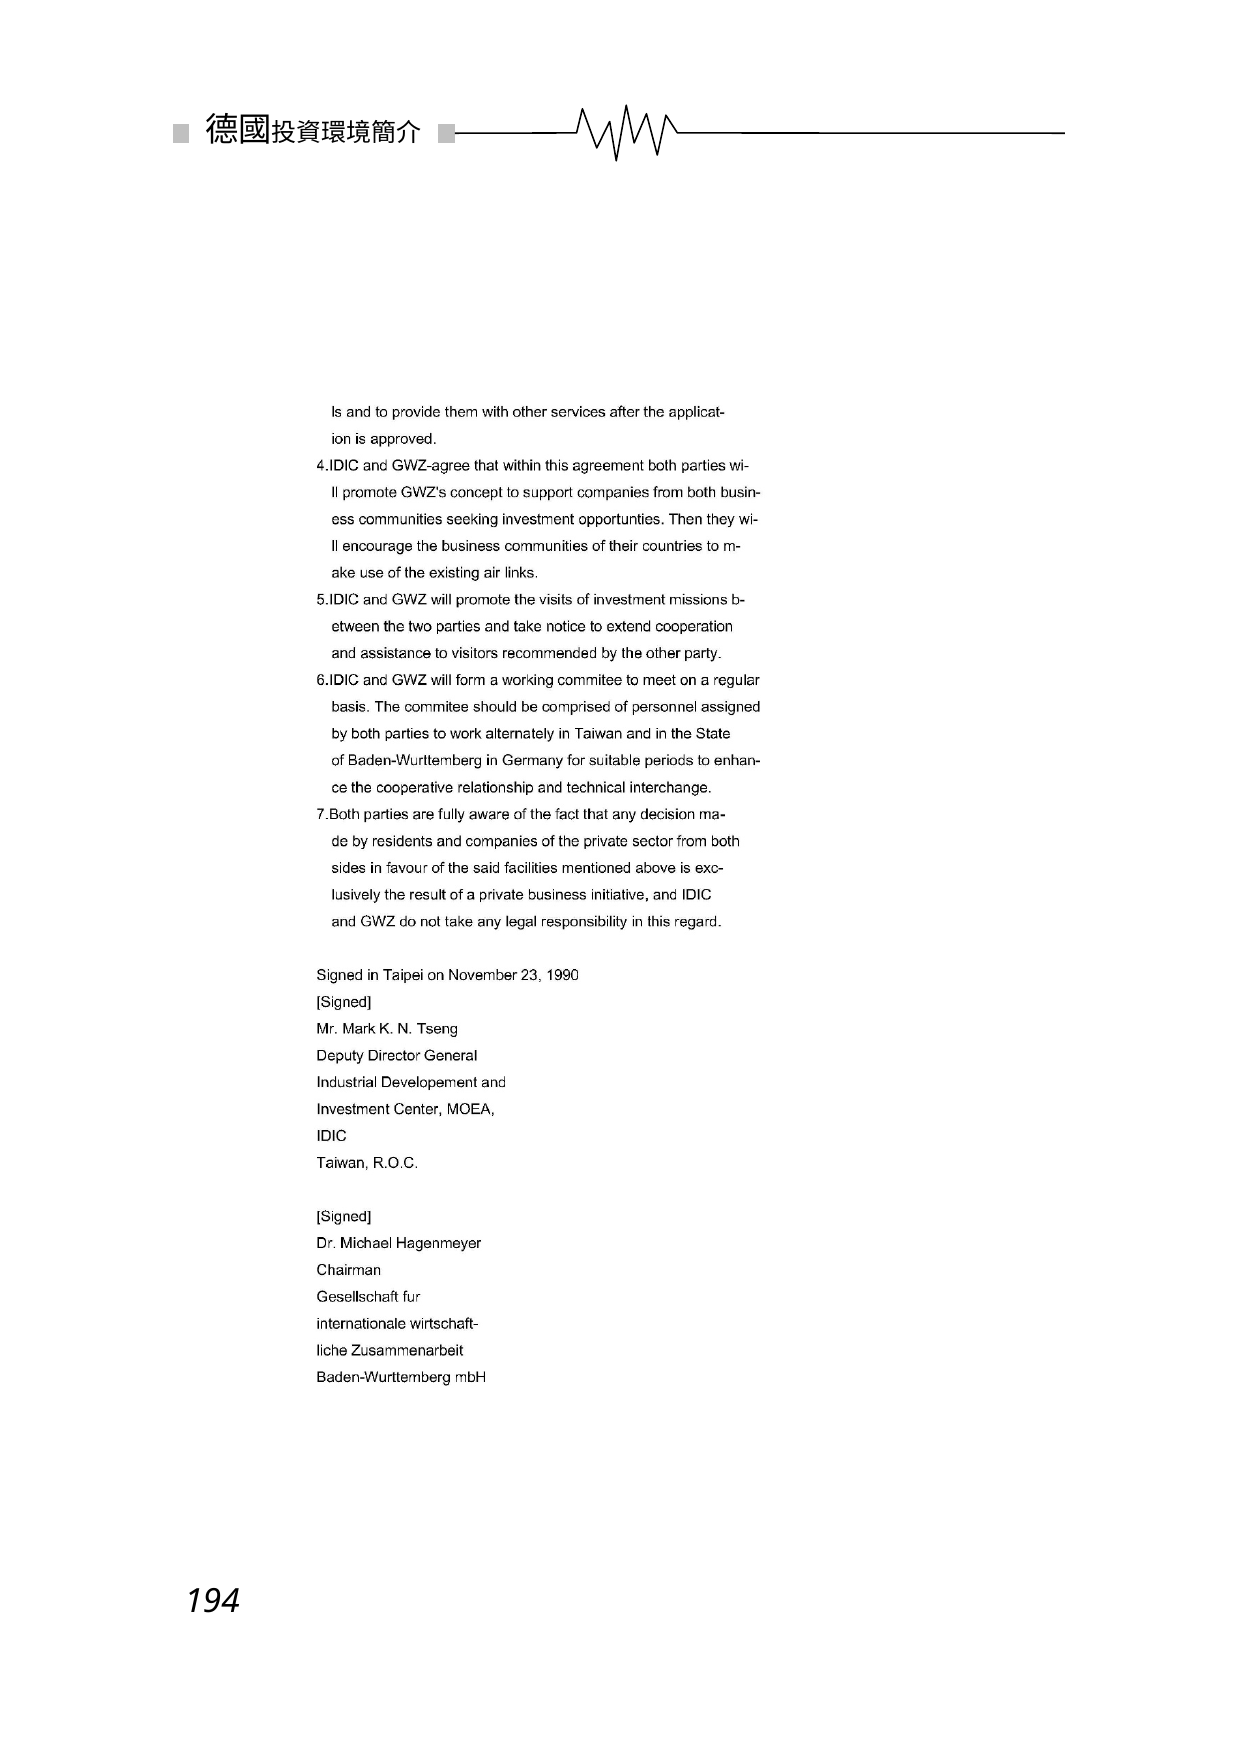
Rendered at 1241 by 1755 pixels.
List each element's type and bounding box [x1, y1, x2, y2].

picture [182, 290, 1069, 1544]
